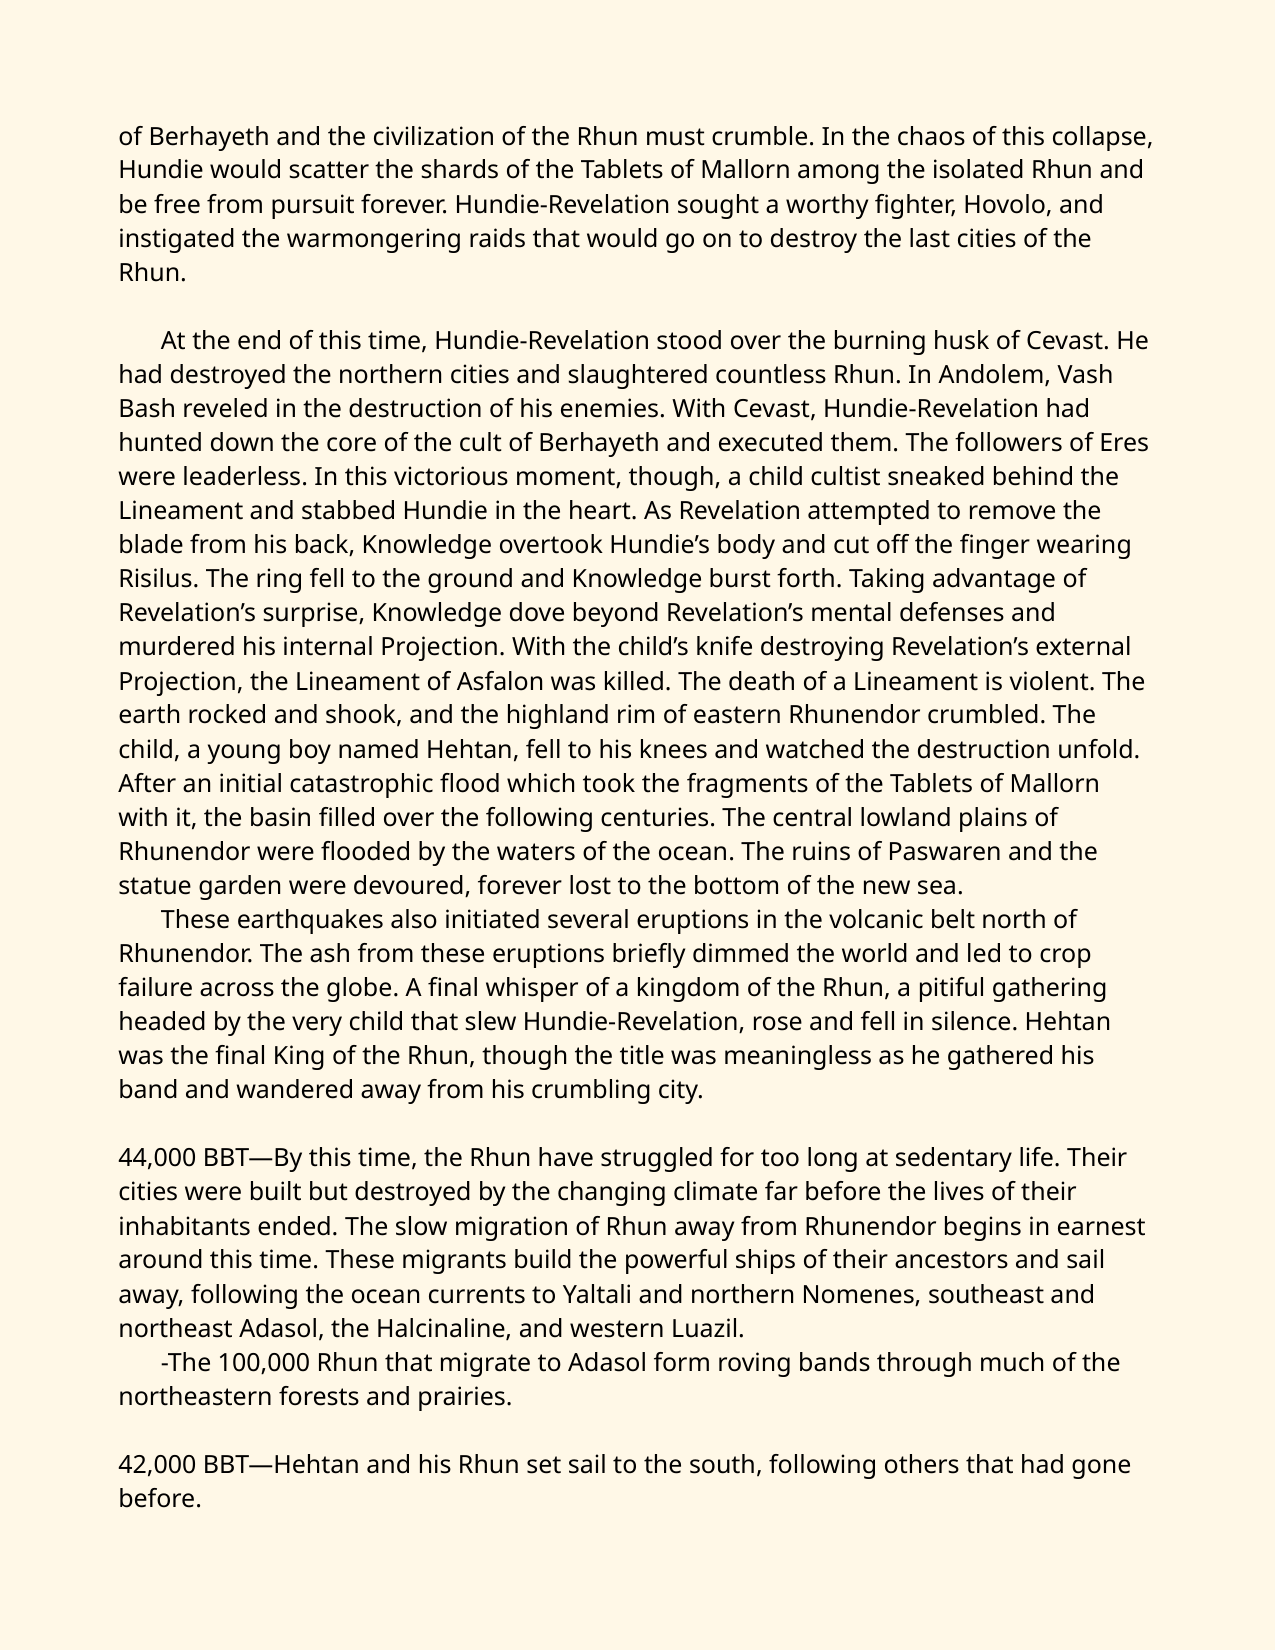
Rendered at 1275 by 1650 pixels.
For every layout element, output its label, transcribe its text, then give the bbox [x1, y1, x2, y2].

text of Berhayeth and the civilization of the Rhun must crumble. In the chaos of this collapse, Hundie would scatter the shards of the Tablets of Mallorn among the isolated Rhun and be free from pursuit forever. Hundie-Revelation sought a worthy fighter, Hovolo, and instigated the warmongering raids that would go on to destroy the last cities of the Rhun. [118, 118, 1157, 288]
text -The 100,000 Rhun that migrate to Adasol form roving bands through much of the northeastern forests and prairies. [118, 1344, 1157, 1412]
text At the end of this time, Hundie-Revelation stood over the burning husk of Cevast. He had destroyed the northern cities and slaughtered countless Rhun. In Andolem, Vash Bash reveled in the destruction of his enemies. With Cevast, Hundie-Revelation had hunted down the core of the cult of Berhayeth and executed them. The followers of Eres were leaderless. In this victorious moment, though, a child cultist sneaked behind the Lineament and stabbed Hundie in the heart. As Revelation attempted to remove the blade from his back, Knowledge overtook Hundie’s body and cut off the finger wearing Risilus. The ring fell to the ground and Knowledge burst forth. Taking advantage of Revelation’s surprise, Knowledge dove beyond Revelation’s mental defenses and murdered his internal Projection. With the child’s knife destroying Revelation’s external Projection, the Lineament of Asfalon was killed. The death of a Lineament is violent. The earth rocked and shook, and the highland rim of eastern Rhunendor crumbled. The child, a young boy named Hehtan, fell to his knees and watched the destruction unfold. After an initial catastrophic flood which took the fragments of the Tablets of Mallorn with it, the basin filled over the following centuries. The central lowland plains of Rhunendor were flooded by the waters of the ocean. The ruins of Paswaren and the statue garden were devoured, forever lost to the bottom of the new sea. [118, 322, 1157, 902]
text These earthquakes also initiated several eruptions in the volcanic belt north of Rhunendor. The ash from these eruptions briefly dimmed the world and led to crop failure across the globe. A final whisper of a kingdom of the Rhun, a pitiful gathering headed by the very child that slew Hundie-Revelation, rose and fell in silence. Hehtan was the final King of the Rhun, though the title was meaningless as he gathered his band and wandered away from his crumbling city. [118, 902, 1157, 1106]
text 44,000 BBT—By this time, the Rhun have struggled for too long at sedentary life. Their cities were built but destroyed by the changing climate far before the lives of their inhabitants ended. The slow migration of Rhun away from Rhunendor begins in earnest around this time. These migrants build the powerful ships of their ancestors and sail away, following the ocean currents to Yaltali and northern Nomenes, southeast and northeast Adasol, the Halcinaline, and western Luazil. [118, 1140, 1157, 1344]
text 42,000 BBT—Hehtan and his Rhun set sail to the south, following others that had gone before. [118, 1447, 1157, 1515]
